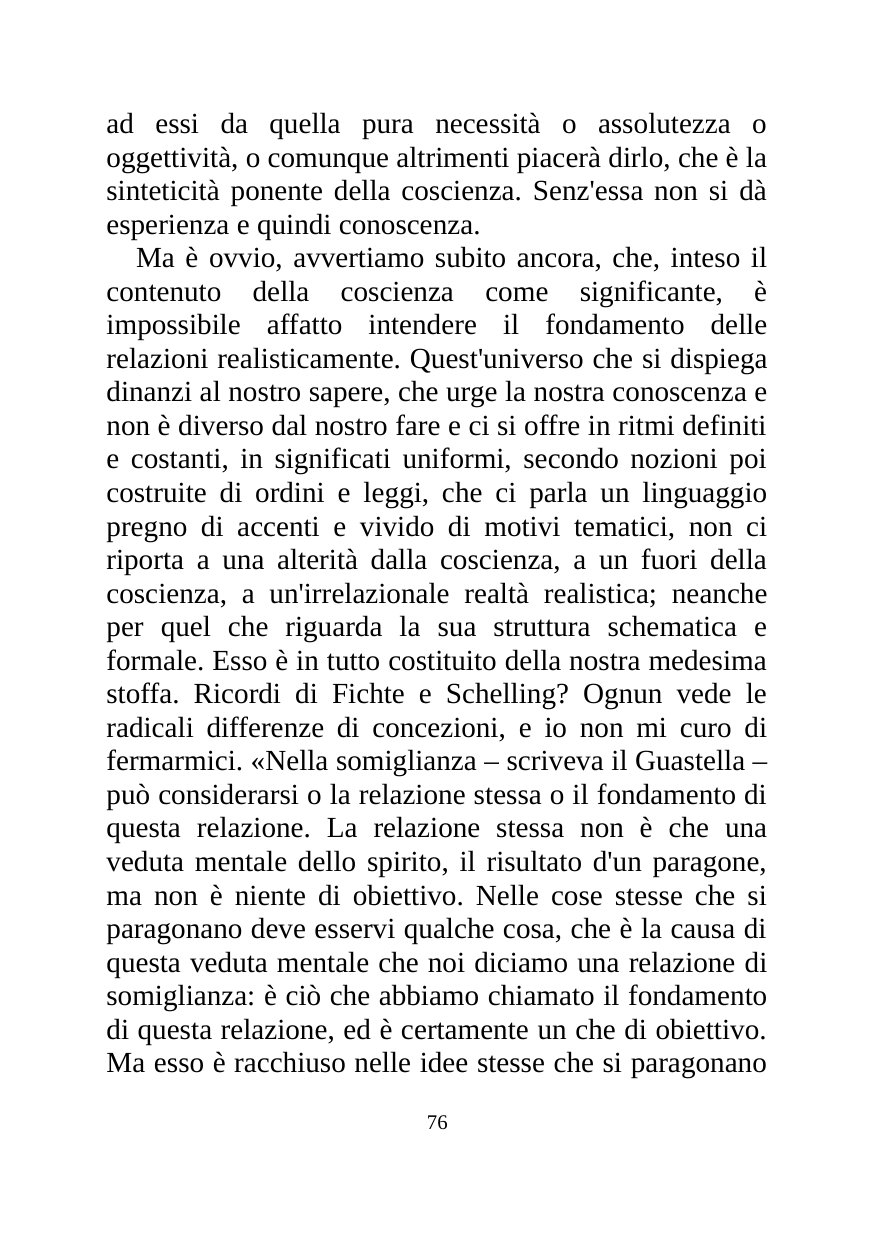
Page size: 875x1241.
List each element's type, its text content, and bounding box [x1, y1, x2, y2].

text Ma è ovvio, avvertiamo subito ancora, che, inteso il contenuto della coscienza come significante, è impossibile affatto intendere il fondamento delle relazioni realisticamente. Quest'universo che si dispiega dinanzi al nostro sapere, che urge la nostra conoscenza e non è diverso dal nostro fare e ci si offre in ritmi definiti e costanti, in significati uniformi, secondo nozioni poi costruite di ordini e leggi, che ci parla un linguaggio pregno di accenti e vivido di motivi tematici, non ci riporta a una alterità dalla coscienza, a un fuori della coscienza, a un'irrelazionale realtà realistica; neanche per quel che riguarda la sua struttura schematica e formale. Esso è in tutto costituito della nostra medesima stoffa. Ricordi di Fichte e Schelling? Ognun vede le radicali differenze di concezioni, e io non mi curo di fermarmici. «Nella somiglianza – scriveva il Guastella – può considerarsi o la relazione stessa o il fondamento di questa relazione. La relazione stessa non è che una veduta mentale dello spirito, il risultato d'un paragone, ma non è niente di obiettivo. Nelle cose stesse che si paragonano deve esservi qualche cosa, che è la causa di questa veduta mentale che noi diciamo una relazione di somiglianza: è ciò che abbiamo chiamato il fondamento di questa relazione, ed è certamente un che di obiettivo. Ma esso è racchiuso nelle idee stesse che si paragonano [106, 240, 768, 1079]
text ad essi da quella pura necessità o assolutezza o oggettività, o comunque altrimenti piacerà dirlo, che è la sinteticità ponente della coscienza. Senz'essa non si dà esperienza e quindi conoscenza. [106, 106, 768, 240]
